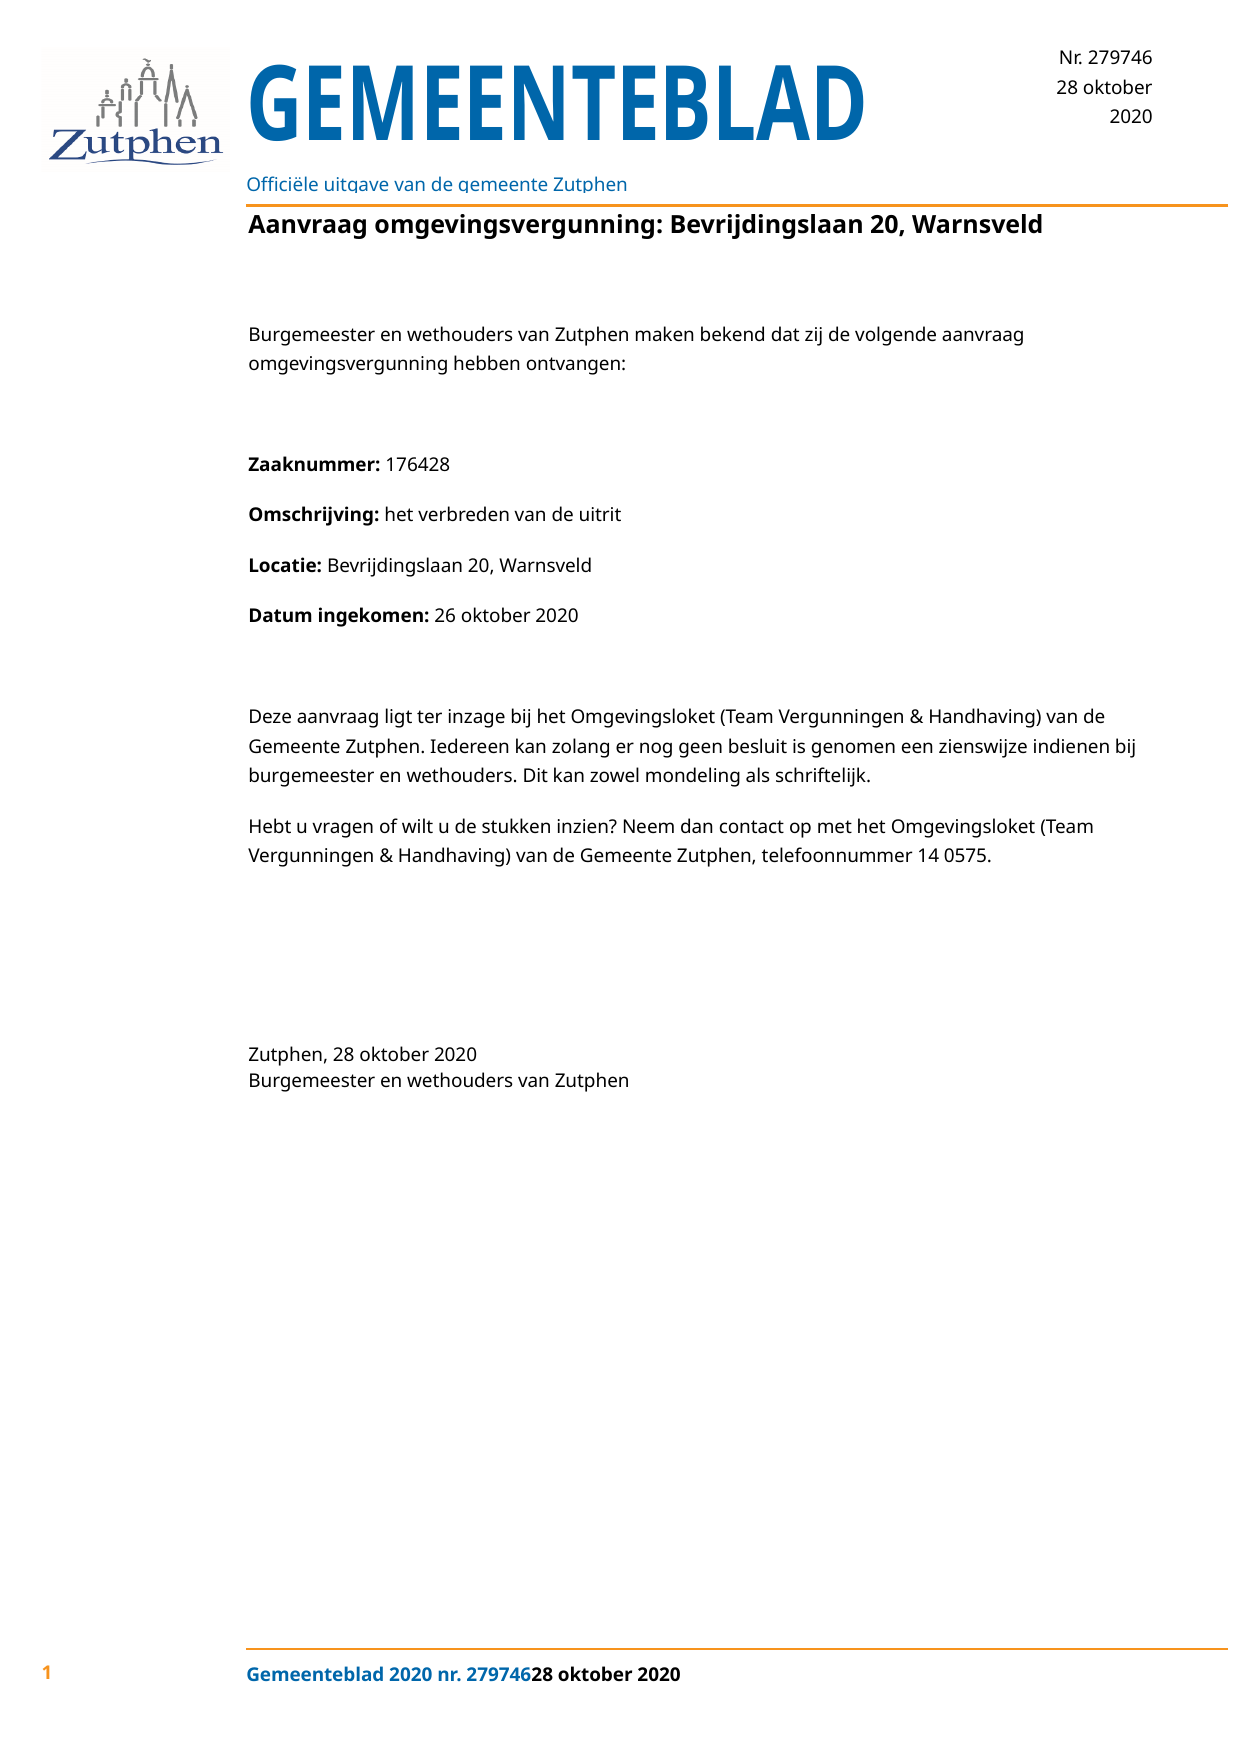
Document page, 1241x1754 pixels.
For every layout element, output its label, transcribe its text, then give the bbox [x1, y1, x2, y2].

text Hebt u vragen of wilt u de stukken inzien? Neem dan contact op met het Omgevingsloket (Team Vergunningen & Handhaving) van de Gemeente Zutphen, telefoonnummer 14 0575. [248, 813, 1152, 868]
picture [41, 47, 231, 172]
text Deze aanvraag ligt ter inzage bij het Omgevingsloket (Team Vergunningen & Handhaving) van de Gemeente Zutphen. Iedereen kan zolang er nog geen besluit is genomen een zienswijze indienen bij burgemeester en wethouders. Dit kan zowel mondeling als schriftelijk. [248, 703, 1152, 788]
text Zutphen, 28 oktober 2020 [248, 1041, 1152, 1067]
text Zaaknummer: 176428 [248, 451, 1152, 477]
text Omschrijving: het verbreden van de uitrit [248, 502, 1152, 527]
text Burgemeester en wethouders van Zutphen maken bekend dat zij de volgende aanvraag omgevingsvergunning hebben ontvangen: [248, 321, 1152, 376]
text Datum ingekomen: 26 oktober 2020 [248, 602, 1152, 628]
text Burgemeester en wethouders van Zutphen [248, 1067, 1152, 1093]
text Aanvraag omgevingsvergunning: Bevrijdingslaan 20, Warnsveld [248, 207, 1152, 241]
text Locatie: Bevrijdingslaan 20, Warnsveld [248, 552, 1152, 578]
